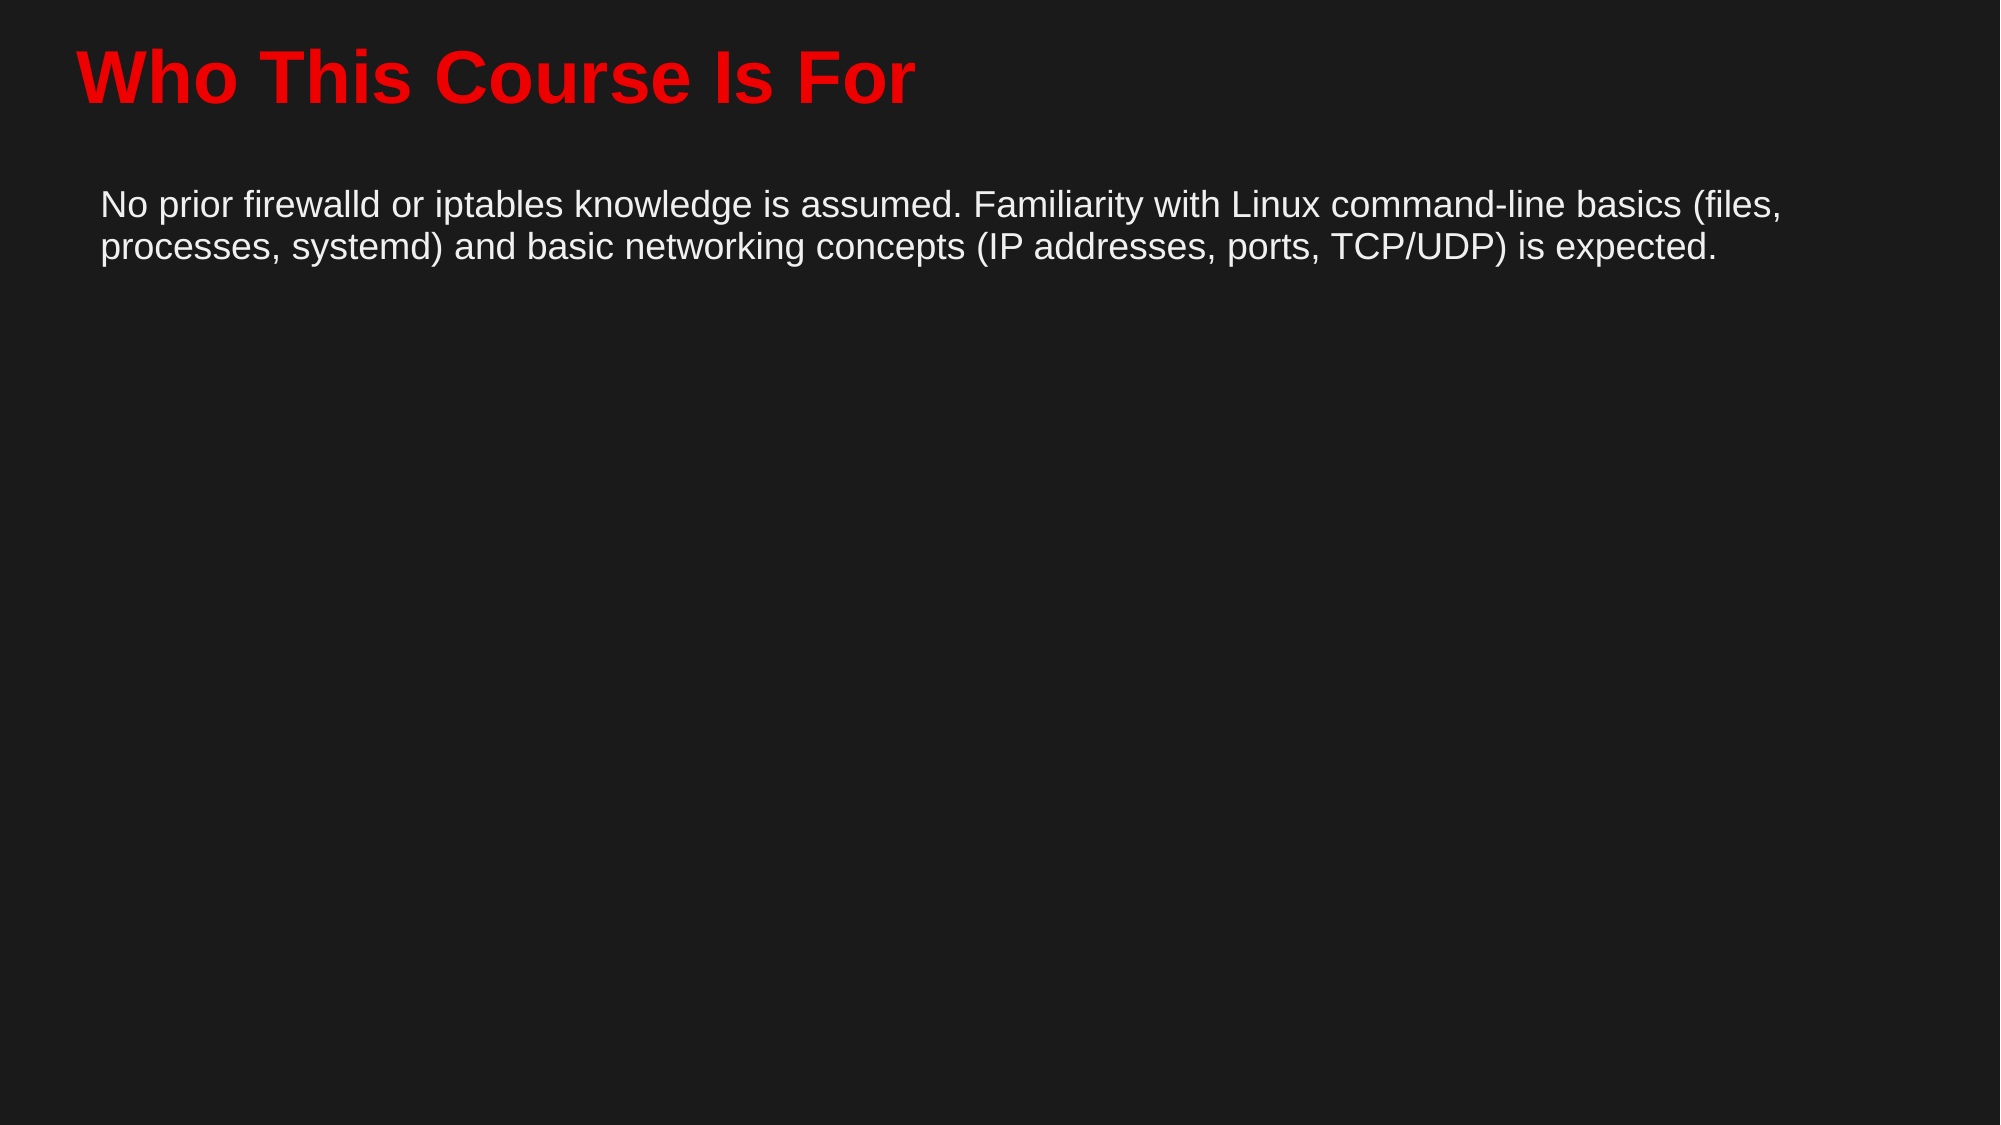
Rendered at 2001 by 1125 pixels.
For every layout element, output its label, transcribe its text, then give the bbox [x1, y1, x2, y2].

text_box Who This Course Is For [59, 23, 1942, 154]
text_box No prior firewalld or iptables knowledge is assumed. Familiarity with Linux command-line basics (files, processes, systemd) and basic networking concepts (IP addresses, ports, TCP/UDP) is expected. [59, 171, 1942, 1087]
